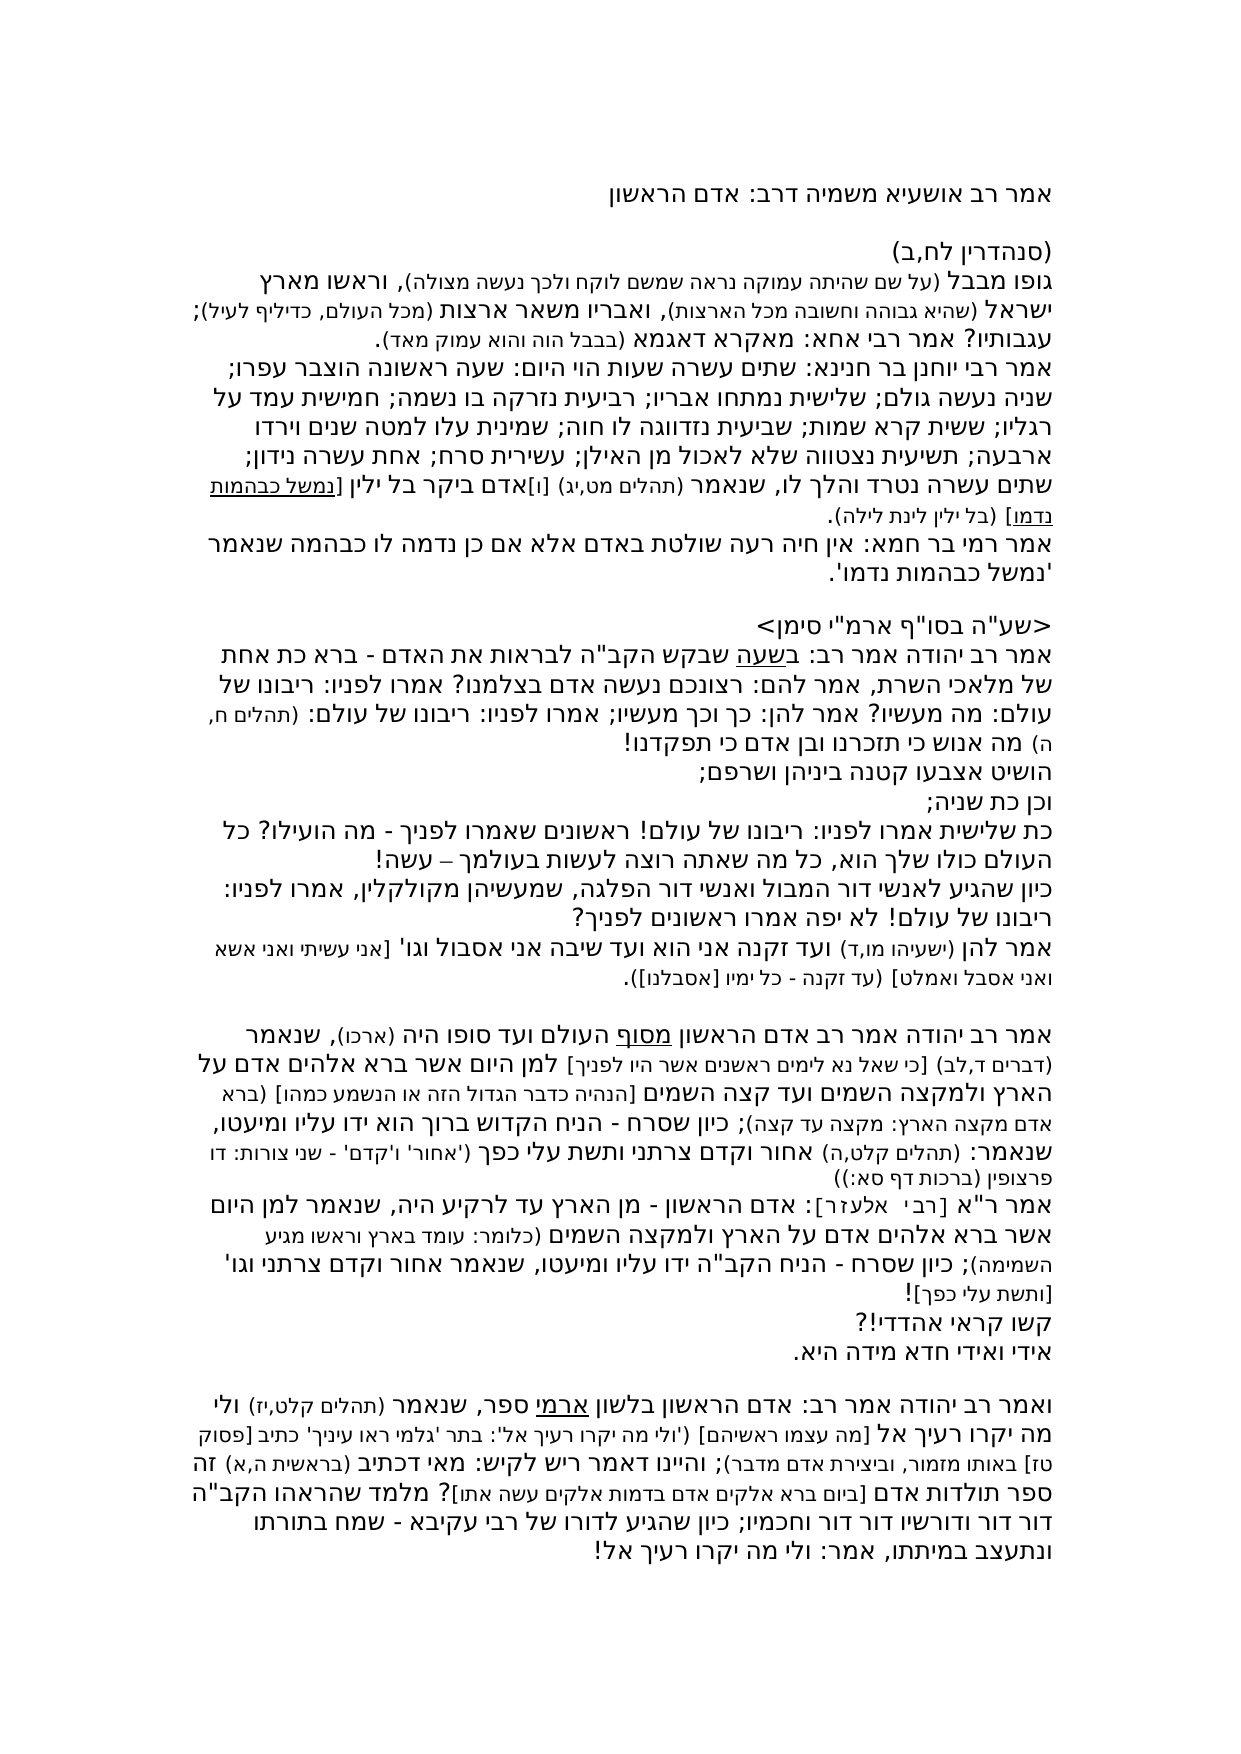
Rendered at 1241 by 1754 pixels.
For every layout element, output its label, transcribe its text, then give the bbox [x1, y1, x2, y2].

text אמר רמי בר חמא: אין חיה רעה שולטת באדם אלא אם כן נדמה לו כבהמה שנאמר 'נמשל כבהמות נדמו'. [187, 529, 1053, 587]
text (סנהדרין לח,ב) [187, 237, 1053, 266]
text אמר רב יהודה אמר רב אדם הראשון מסוף העולם ועד סופו היה (ארכו), שנאמר (דברים ד,לב) [כי שאל נא לימים ראשנים אשר היו לפניך] למן היום אשר ברא אלהים אדם על הארץ ולמקצה השמים ועד קצה השמים [הנהיה כדבר הגדול הזה או הנשמע כמהו] (ברא אדם מקצה הארץ: מקצה עד קצה); כיון שסרח - הניח הקדוש ברוך הוא ידו עליו ומיעטו, שנאמר: (תהלים קלט,ה) אחור וקדם צרתני ותשת עלי כפך ('אחור' ו'קדם' - שני צורות: דו פרצופין (ברכות דף סא:)) [187, 1020, 1053, 1191]
text ואמר רב יהודה אמר רב: אדם הראשון בלשון ארמי ספר, שנאמר (תהלים קלט,יז) ולי מה יקרו רעיך אל [מה עצמו ראשיהם] ('ולי מה יקרו רעיך אל': בתר 'גלמי ראו עיניך' כתיב [פסוק טז] באותו מזמור, וביצירת אדם מדבר); והיינו דאמר ריש לקיש: מאי דכתיב (בראשית ה,א) זה ספר תולדות אדם [ביום ברא אלקים אדם בדמות אלקים עשה אתו]? מלמד שהראהו הקב"ה דור דור ודורשיו דור דור וחכמיו; כיון שהגיע לדורו של רבי עקיבא - שמח בתורתו ונתעצב במיתתו, אמר: ולי מה יקרו רעיך אל! [187, 1390, 1053, 1566]
text אמר ר"א [רבי אלעזר]: אדם הראשון - מן הארץ עד לרקיע היה, שנאמר למן היום אשר ברא אלהים אדם על הארץ ולמקצה השמים (כלומר: עומד בארץ וראשו מגיע השמימה); כיון שסרח - הניח הקב"ה ידו עליו ומיעטו, שנאמר אחור וקדם צרתני וגו' [ותשת עלי כפך]! [187, 1191, 1053, 1308]
text כיון שהגיע לאנשי דור המבול ואנשי דור הפלגה, שמעשיהן מקולקלין, אמרו לפניו: ריבונו של עולם! לא יפה אמרו ראשונים לפניך? [187, 874, 1053, 933]
text הושיט אצבעו קטנה ביניהן ושרפם; [187, 758, 1053, 787]
text וכן כת שניה; [187, 787, 1053, 816]
text אידי ואידי חדא מידה היא. [187, 1337, 1053, 1366]
text אמר רב אושעיא משמיה דרב: אדם הראשון [187, 179, 1053, 208]
text אמר רב יהודה אמר רב: בשעה שבקש הקב"ה לבראות את האדם - ברא כת אחת של מלאכי השרת, אמר להם: רצונכם נעשה אדם בצלמנו? אמרו לפניו: ריבונו של עולם: מה מעשיו? אמר להן: כך וכך מעשיו; אמרו לפניו: ריבונו של עולם: (תהלים ח,ה) מה אנוש כי תזכרנו ובן אדם כי תפקדנו! [187, 641, 1053, 758]
text כת שלישית אמרו לפניו: ריבונו של עולם! ראשונים שאמרו לפניך - מה הועילו? כל העולם כולו שלך הוא, כל מה שאתה רוצה לעשות בעולמך – עשה! [187, 816, 1053, 874]
text קשו קראי אהדדי!? [187, 1308, 1053, 1337]
text אמר להן (ישעיהו מו,ד) ועד זקנה אני הוא ועד שיבה אני אסבול וגו' [אני עשיתי ואני אשא ואני אסבל ואמלט] (עד זקנה - כל ימיו [אסבלנו]). [187, 933, 1053, 991]
text <שע"ה בסו"ף ארמ"י סימן> [187, 611, 1053, 641]
text אמר רבי יוחנן בר חנינא: שתים עשרה שעות הוי היום: שעה ראשונה הוצבר עפרו; שניה נעשה גולם; שלישית נמתחו אבריו; רביעית נזרקה בו נשמה; חמישית עמד על רגליו; ששית קרא שמות; שביעית נזדווגה לו חוה; שמינית עלו למטה שנים וירדו ארבעה; תשיעית נצטווה שלא לאכול מן האילן; עשירית סרח; אחת עשרה נידון; שתים עשרה נטרד והלך לו, שנאמר (תהלים מט,יג) [ו]אדם ביקר בל ילין [נמשל כבהמות נדמו] (בל ילין לינת לילה). [187, 353, 1053, 529]
text גופו מבבל (על שם שהיתה עמוקה נראה שמשם לוקח ולכך נעשה מצולה), וראשו מארץ ישראל (שהיא גבוהה וחשובה מכל הארצות), ואבריו משאר ארצות (מכל העולם, כדיליף לעיל); עגבותיו? אמר רבי אחא: מאקרא דאגמא (בבבל הוה והוא עמוק מאד). [187, 266, 1053, 353]
